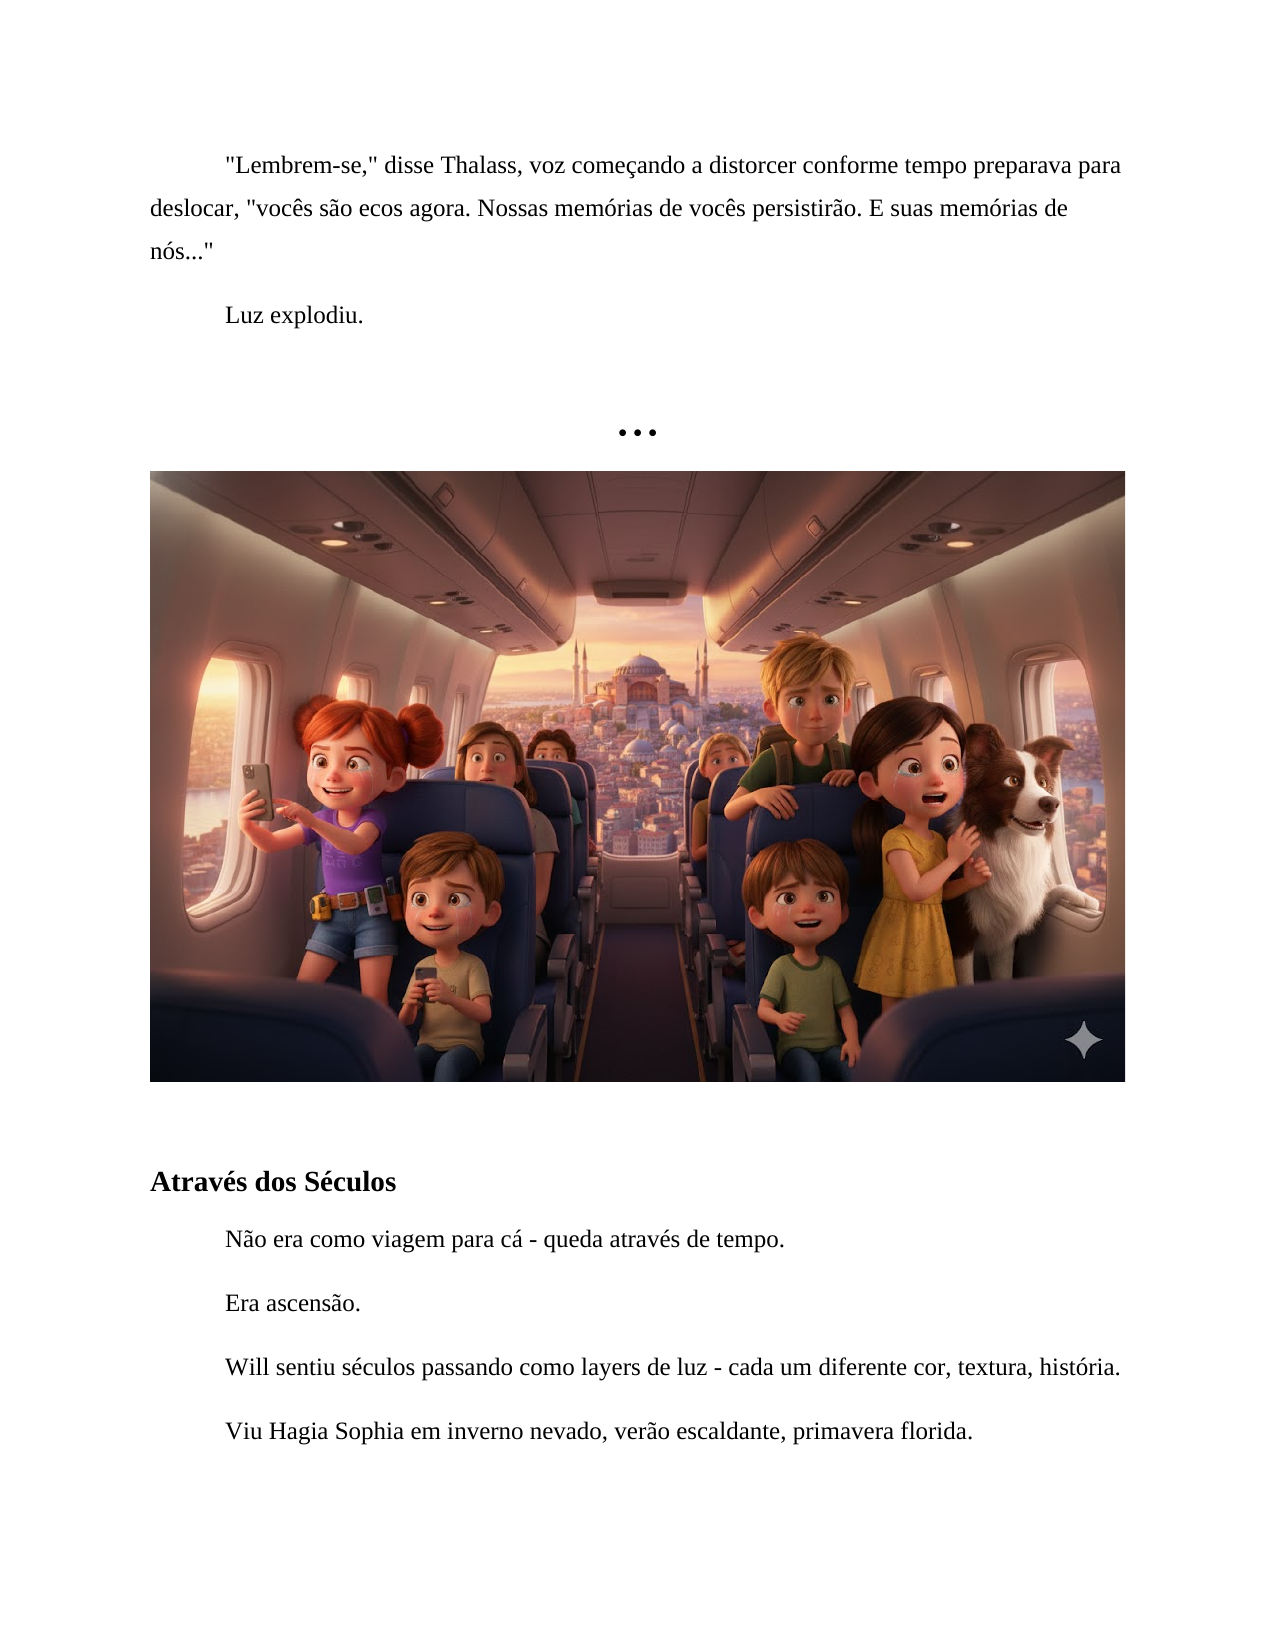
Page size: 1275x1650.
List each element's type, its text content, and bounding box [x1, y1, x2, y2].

text Através dos Séculos [150, 1164, 1125, 1198]
text Era ascensão. [150, 1288, 1125, 1317]
text Viu Hagia Sophia em inverno nevado, verão escaldante, primavera florida. [150, 1416, 1125, 1444]
text Will sentiu séculos passando como layers de luz - cada um diferente cor, textura, história. [150, 1352, 1125, 1381]
text "Lembrem-se," disse Thalass, voz começando a distorcer conforme tempo preparava para deslocar, "vocês são ecos agora. Nossas memórias de vocês persistirão. E suas memórias de nós..." [150, 150, 1125, 265]
picture [150, 471, 1125, 1082]
text Luz explodiu. [150, 300, 1125, 329]
text Não era como viagem para cá - queda através de tempo. [150, 1224, 1125, 1253]
text • • • [150, 418, 1125, 447]
